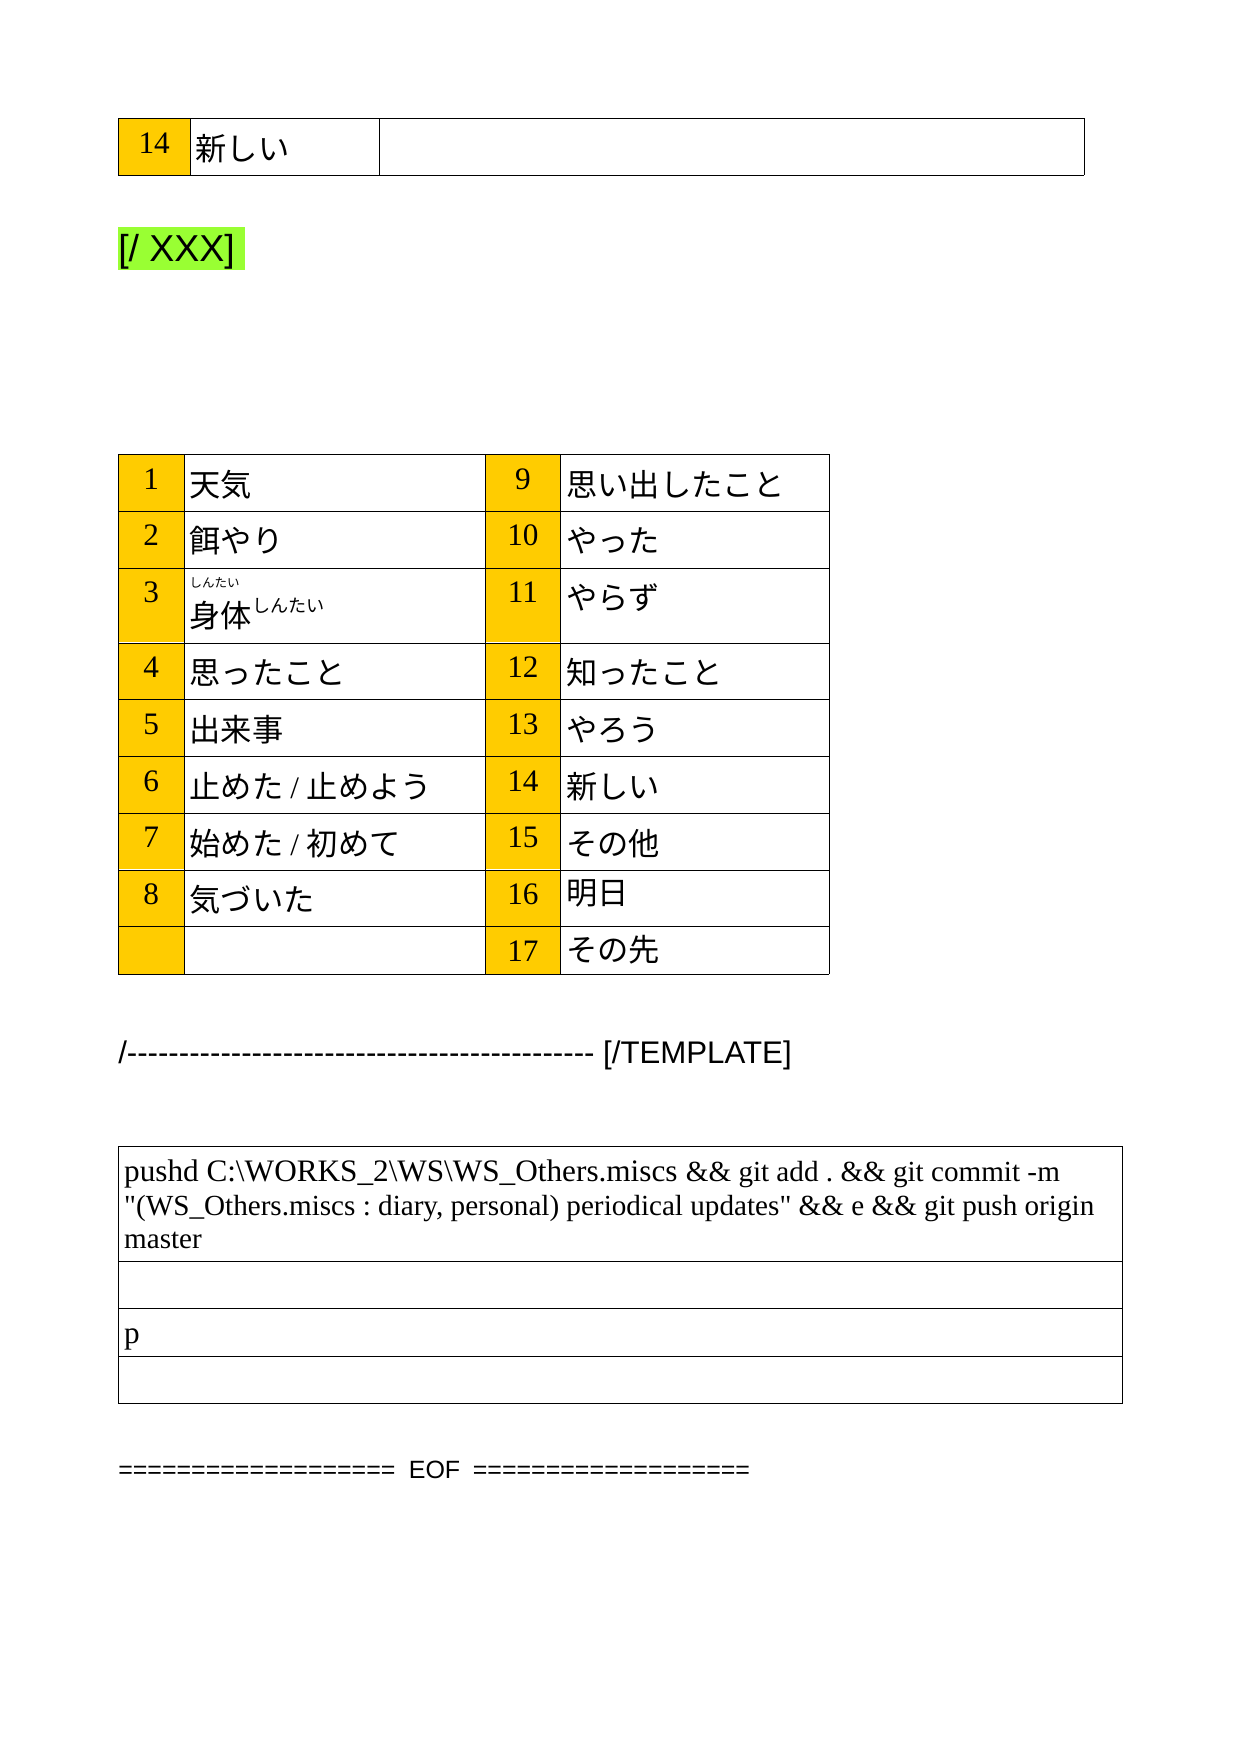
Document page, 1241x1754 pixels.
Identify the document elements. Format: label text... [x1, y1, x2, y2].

table_cell 11 [486, 569, 560, 642]
table_cell 7 [119, 814, 184, 869]
table_cell [119, 1262, 1122, 1308]
table_cell 8 [119, 871, 184, 926]
table_cell 明日 [561, 871, 829, 926]
table_cell 気づいた [185, 871, 485, 926]
table_cell 4 [119, 644, 184, 699]
table_cell 2 [119, 512, 184, 568]
table_cell 出来事 [185, 700, 485, 756]
table_cell 身体しんたいしんたい [185, 569, 485, 642]
table_cell 6 [119, 757, 184, 813]
text /--------------------------------------------- [/TEMPLATE] [118, 1034, 1122, 1070]
table_header 天気 [185, 455, 485, 511]
table_cell 餌やり [185, 512, 485, 568]
table_cell 17 [486, 927, 560, 974]
table_cell 14 [119, 119, 190, 175]
table_cell その先 [561, 927, 829, 974]
table_header 9 [486, 455, 560, 511]
table_cell 新しい [191, 119, 379, 175]
table_cell やろう [561, 700, 829, 756]
table_cell 16 [486, 871, 560, 926]
table_cell その他 [561, 814, 829, 869]
table_header pushd C:\WORKS_2\WS\WS_Others.miscs && git add . && git commit -m "(WS_Others.miscs : diary, personal) periodical updates" && e && git push origin master [119, 1147, 1122, 1261]
text =================== EOF =================== [118, 1455, 1122, 1484]
table_cell [119, 927, 184, 974]
table_cell やった [561, 512, 829, 568]
table_cell 10 [486, 512, 560, 568]
table_header 1 [119, 455, 184, 511]
table_cell 知ったこと [561, 644, 829, 699]
table_cell 3 [119, 569, 184, 642]
table_cell 5 [119, 700, 184, 756]
table_cell [380, 119, 1084, 175]
table_cell [119, 1357, 1122, 1403]
table_cell 思ったこと [185, 644, 485, 699]
table_cell 止めた / 止めよう [185, 757, 485, 813]
table_header 思い出したこと [561, 455, 829, 511]
table_cell 12 [486, 644, 560, 699]
table_cell 14 [486, 757, 560, 813]
table_cell 始めた / 初めて [185, 814, 485, 869]
table_cell p [119, 1309, 1122, 1356]
table_cell 新しい [561, 757, 829, 813]
text [/ XXX] [118, 227, 1122, 270]
table_cell [185, 927, 485, 974]
table_cell 13 [486, 700, 560, 756]
table_cell やらず [561, 569, 829, 642]
table_cell 15 [486, 814, 560, 869]
